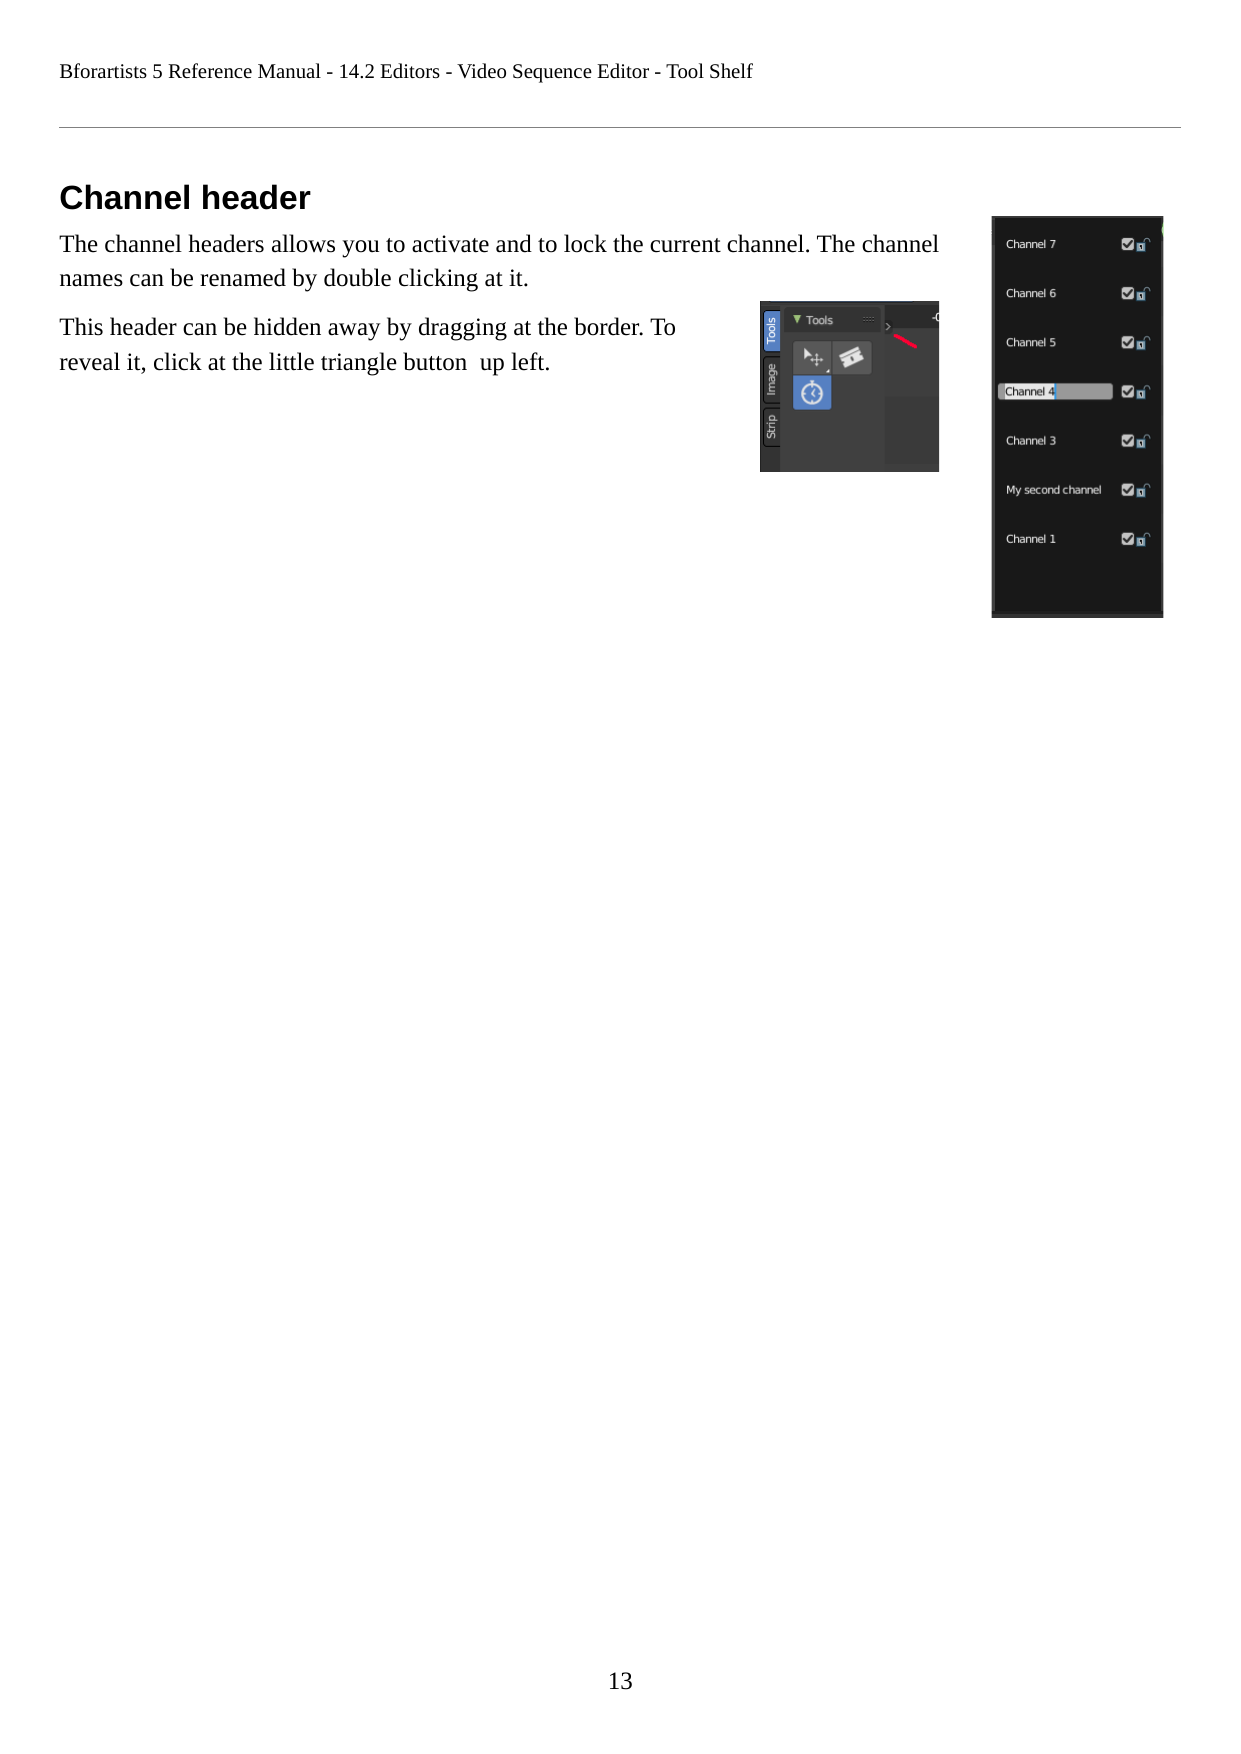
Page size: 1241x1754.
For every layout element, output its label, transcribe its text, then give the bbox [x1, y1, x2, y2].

subtitle Channel header [59, 178, 1181, 216]
text The channel headers allows you to activate and to lock the current channel. The channel names can be renamed by double clicking at it. [59, 229, 991, 292]
text This header can be hidden away by dragging at the border. To reveal it, click at the little triangle button up left. [59, 312, 760, 376]
picture [760, 301, 940, 472]
text [940, 312, 991, 376]
picture [991, 216, 1164, 618]
